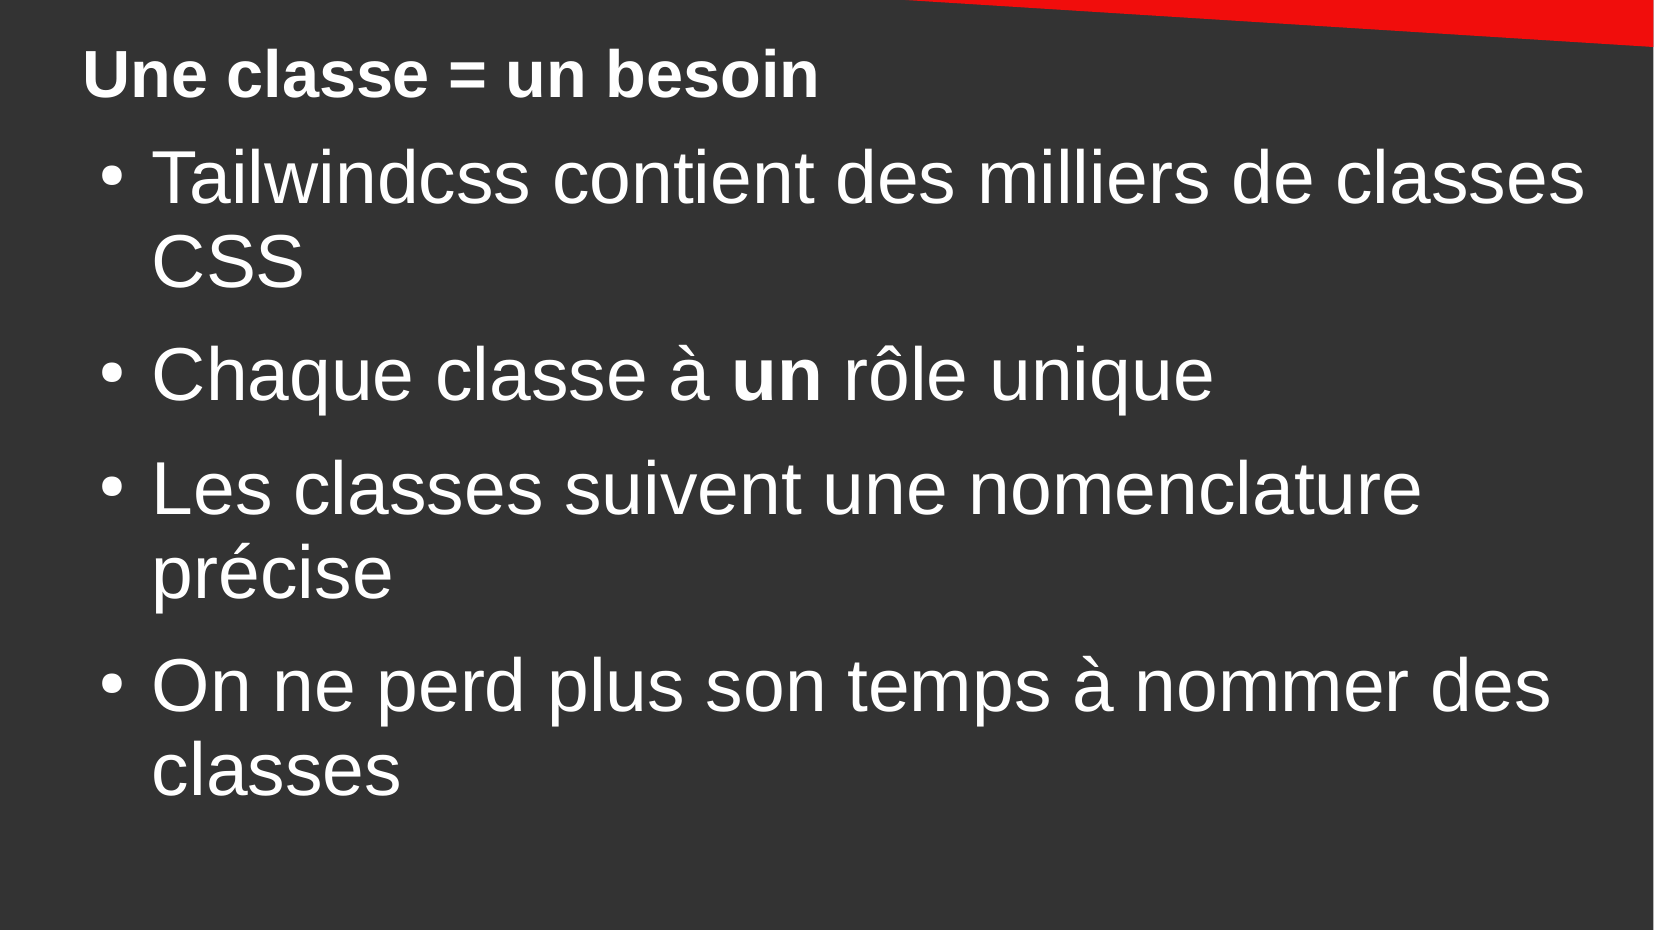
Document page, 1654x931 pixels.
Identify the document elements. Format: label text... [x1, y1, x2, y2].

title Une classe = un besoin [82, 37, 1571, 114]
list Tailwindcss contient des milliers de classes CSS Chaque classe à un rôle unique Les classes suivent une nomenclature précise On ne perd plus son temps à nommer des classes [80, 135, 1620, 851]
text_box [905, 0, 1654, 48]
